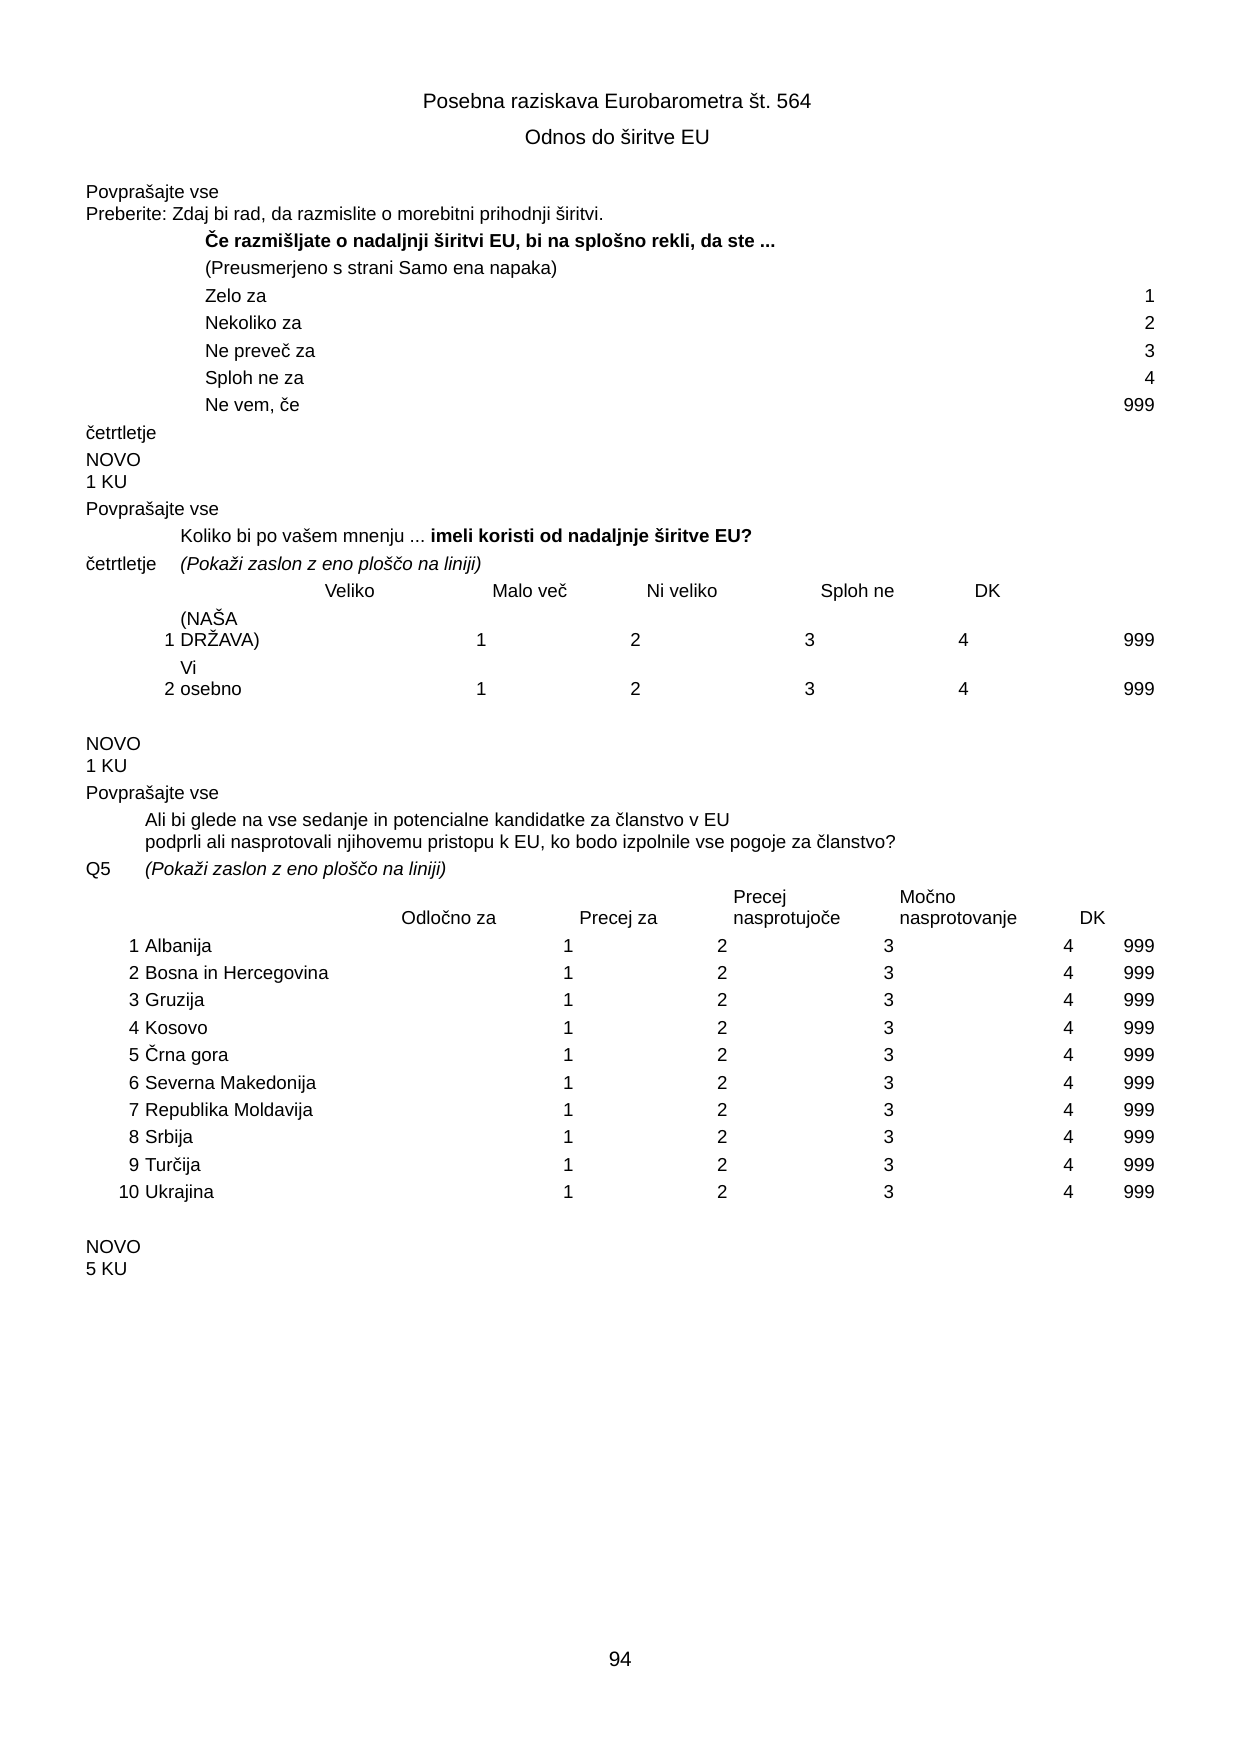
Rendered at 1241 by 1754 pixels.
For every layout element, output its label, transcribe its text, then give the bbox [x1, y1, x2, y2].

table_cell 2 [576, 932, 730, 959]
table_cell 3 [730, 1123, 896, 1151]
table_cell DK [971, 577, 1157, 604]
table_cell 3 [730, 1096, 896, 1123]
table_cell 4 [896, 1069, 1076, 1096]
table_cell Zelo za [202, 282, 1062, 309]
table_cell [1076, 550, 1157, 577]
table_cell [1062, 703, 1076, 730]
table_cell 3 [644, 654, 817, 702]
table_cell 5 [83, 1041, 142, 1068]
table_cell [83, 1282, 142, 1309]
table_cell 4 [818, 605, 971, 653]
table_cell 2 [576, 1151, 730, 1178]
table_cell [1062, 550, 1076, 577]
table_cell [142, 1206, 1157, 1233]
table_cell 4 [818, 654, 971, 702]
table_cell Gruzija [142, 986, 398, 1014]
table_cell Ali bi glede na vse sedanje in potencialne kandidatke za članstvo v EU podprli ali nasprotovali njihovemu pristopu k EU, ko bodo izpolnile vse pogoje za članstvo? [142, 806, 1157, 855]
table_cell 4 [896, 1041, 1076, 1068]
table_cell Sploh ne za [202, 364, 1062, 391]
table_cell Albanija [142, 932, 398, 959]
table_cell 3 [730, 986, 896, 1014]
table_cell 3 [730, 1151, 896, 1178]
table_cell [202, 1282, 322, 1309]
table_cell 3 [730, 1041, 896, 1068]
table_cell 3 [644, 605, 817, 653]
table_cell 4 [896, 1123, 1076, 1151]
table_cell 1 [398, 1123, 576, 1151]
table_cell Precej nasprotujoče [730, 883, 896, 932]
table_cell Koliko bi po vašem mnenju ... imeli koristi od nadaljnje širitve EU? [177, 523, 1062, 550]
table_cell 4 [896, 1096, 1076, 1123]
table_cell 1 [398, 1041, 576, 1068]
table_cell 1 [398, 932, 576, 959]
table_cell 1 [83, 932, 142, 959]
table_cell 1 [398, 1178, 576, 1206]
table_cell 2 [576, 1178, 730, 1206]
table_cell Močno nasprotovanje [896, 883, 1076, 932]
table_cell 999 [1076, 1069, 1157, 1096]
table_cell Kosovo [142, 1014, 398, 1041]
table_cell Sploh ne [818, 577, 971, 604]
table_cell [1076, 1282, 1157, 1309]
table_cell [644, 1282, 730, 1309]
table_cell 999 [1062, 391, 1157, 419]
table_cell [1062, 1282, 1076, 1309]
table_cell 1 [1062, 282, 1157, 309]
table_cell Ne vem, če [202, 391, 1062, 419]
table_cell Republika Moldavija [142, 1096, 398, 1123]
table_cell četrtletje [83, 227, 202, 446]
table_cell 2 [576, 959, 730, 986]
table_cell 999 [1076, 1123, 1157, 1151]
table_cell 999 [1076, 932, 1157, 959]
table_cell 2 [1062, 309, 1157, 336]
table_cell Bosna in Hercegovina [142, 959, 398, 986]
table_cell 1 [322, 654, 489, 702]
table_cell 1 [83, 605, 177, 653]
table_cell (Pokaži zaslon z eno ploščo na liniji) [177, 550, 1062, 577]
table_cell Odločno za [398, 883, 576, 932]
table_cell [1076, 227, 1157, 254]
table_cell 4 [896, 1178, 1076, 1206]
table_cell Q5 [83, 806, 142, 883]
table_cell 10 [83, 1178, 142, 1206]
table_cell Povprašajte vse [83, 779, 1157, 806]
table_cell 999 [1076, 1151, 1157, 1178]
table_cell Veliko [322, 577, 489, 604]
table_cell [1062, 730, 1076, 779]
table_cell 4 [1062, 364, 1157, 391]
table_cell 4 [896, 959, 1076, 986]
table_cell 3 [730, 959, 896, 986]
table_cell 999 [1076, 1041, 1157, 1068]
table_cell [818, 1282, 896, 1309]
table_cell 1 [398, 1096, 576, 1123]
table_cell 8 [83, 1123, 142, 1151]
table_cell (Preusmerjeno s strani Samo ena napaka) [202, 254, 1062, 282]
table_cell 4 [896, 1151, 1076, 1178]
table_cell [177, 577, 322, 604]
table_cell 999 [1076, 959, 1157, 986]
table_header Povprašajte vse Preberite: Zdaj bi rad, da razmislite o morebitni prihodnji širitvi. [83, 178, 1076, 227]
table_cell [971, 1282, 1062, 1309]
table_cell 4 [896, 986, 1076, 1014]
table_cell Vi osebno [177, 654, 322, 702]
table_cell [202, 419, 1062, 446]
table_cell 1 [322, 605, 489, 653]
table_cell 7 [83, 1096, 142, 1123]
table_cell 9 [83, 1151, 142, 1178]
table_cell Povprašajte vse [83, 495, 1062, 522]
table_cell 2 [489, 605, 643, 653]
table_cell 999 [1076, 986, 1157, 1014]
table_cell [83, 883, 142, 932]
table_cell Malo več [489, 577, 643, 604]
table_cell NOVO 1 KU [83, 730, 1062, 779]
table_cell [1076, 703, 1157, 730]
table_cell 999 [1076, 1096, 1157, 1123]
table_cell 2 [576, 986, 730, 1014]
table_cell [83, 1206, 142, 1233]
table_cell 999 [1076, 1014, 1157, 1041]
table_cell 4 [896, 932, 1076, 959]
table_cell Črna gora [142, 1041, 398, 1068]
table_cell NOVO 1 KU [83, 446, 1076, 495]
table_cell [322, 1282, 398, 1309]
table_cell [730, 1282, 817, 1309]
table_cell [1076, 446, 1157, 495]
table_cell [1076, 523, 1157, 550]
table_cell Srbija [142, 1123, 398, 1151]
table_cell [83, 577, 177, 604]
table_cell Če razmišljate o nadaljnji širitvi EU, bi na splošno rekli, da ste ... [202, 227, 1076, 254]
table_cell 6 [83, 1069, 142, 1096]
table_header [1076, 178, 1157, 227]
table_cell [1062, 254, 1157, 282]
table_cell 2 [576, 1123, 730, 1151]
table_cell [83, 703, 177, 730]
table_cell Nekoliko za [202, 309, 1062, 336]
table_cell 4 [83, 1014, 142, 1041]
table_cell 2 [576, 1069, 730, 1096]
table_cell 3 [730, 1178, 896, 1206]
table_cell 2 [489, 654, 643, 702]
table_cell Severna Makedonija [142, 1069, 398, 1096]
table_cell [1062, 419, 1157, 446]
table_cell 2 [83, 959, 142, 986]
table_cell [142, 883, 398, 932]
table_cell [398, 1282, 489, 1309]
table_cell 3 [1062, 336, 1157, 364]
table_cell 999 [1076, 1178, 1157, 1206]
table_cell 3 [83, 986, 142, 1014]
table_cell četrtletje [83, 523, 177, 577]
table_cell [896, 1282, 971, 1309]
table_cell DK [1076, 883, 1157, 932]
table_cell 3 [730, 1014, 896, 1041]
table_cell 1 [398, 959, 576, 986]
table_cell 1 [398, 1151, 576, 1178]
table_cell 2 [576, 1014, 730, 1041]
table_cell 999 [971, 605, 1157, 653]
table_cell 1 [398, 986, 576, 1014]
table_cell 2 [576, 1096, 730, 1123]
table_cell Ne preveč za [202, 336, 1062, 364]
table_cell Ukrajina [142, 1178, 398, 1206]
table_cell 4 [896, 1014, 1076, 1041]
table_cell (Pokaži zaslon z eno ploščo na liniji) [142, 855, 1157, 883]
table_cell 1 [398, 1014, 576, 1041]
table_cell [1076, 495, 1157, 522]
table_cell [576, 1282, 643, 1309]
table_cell [1062, 495, 1076, 522]
table_cell [1062, 523, 1076, 550]
table_cell 999 [971, 654, 1157, 702]
table_cell 2 [576, 1041, 730, 1068]
table_cell 3 [730, 932, 896, 959]
table_cell [142, 1282, 177, 1309]
table_cell Precej za [576, 883, 730, 932]
table_cell [489, 1282, 576, 1309]
table_cell 1 [398, 1069, 576, 1096]
table_cell (NAŠA DRŽAVA) [177, 605, 322, 653]
table_cell [177, 1282, 202, 1309]
table_cell NOVO 5 KU [83, 1233, 1157, 1282]
table_cell 3 [730, 1069, 896, 1096]
table_cell [1076, 730, 1157, 779]
table_cell [177, 703, 1062, 730]
table_cell Turčija [142, 1151, 398, 1178]
table_cell Ni veliko [644, 577, 817, 604]
table_cell 2 [83, 654, 177, 702]
